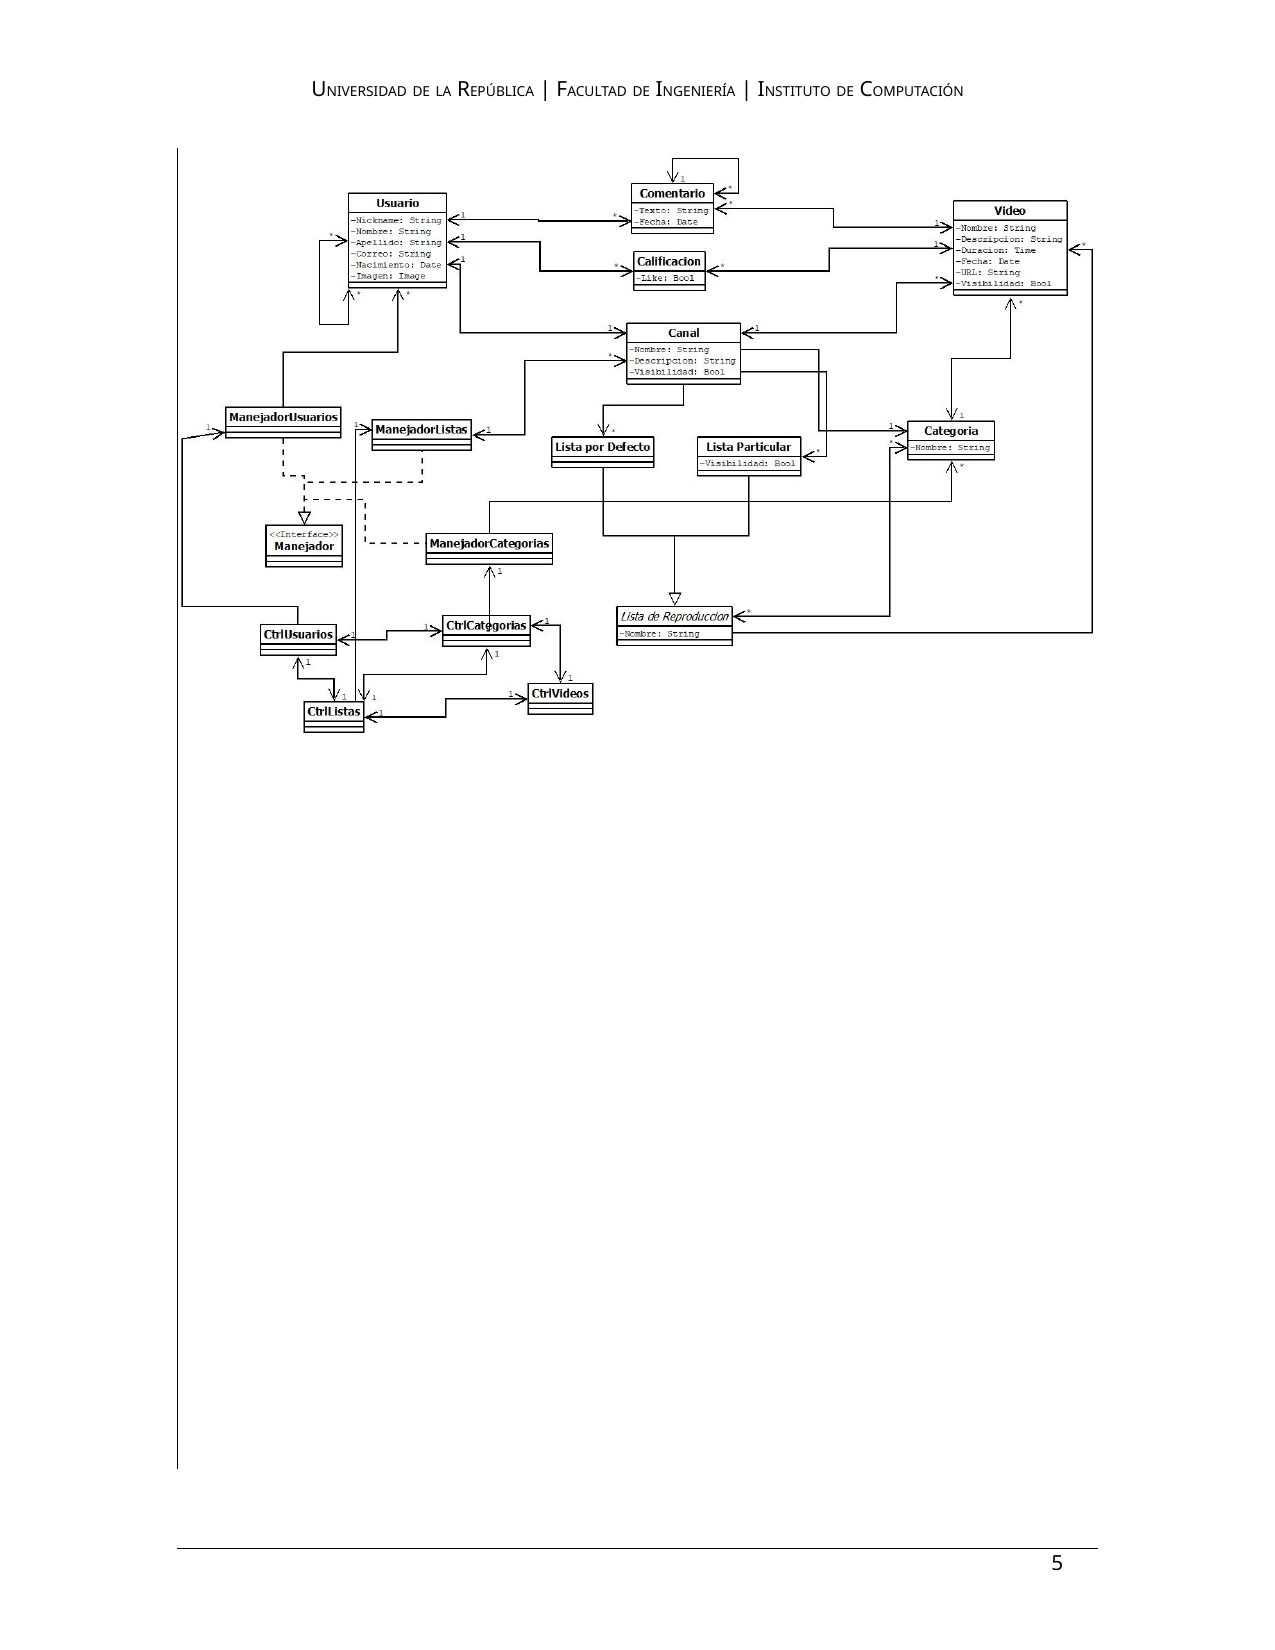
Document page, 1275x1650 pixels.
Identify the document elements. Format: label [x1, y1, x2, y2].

picture [181, 147, 1094, 734]
